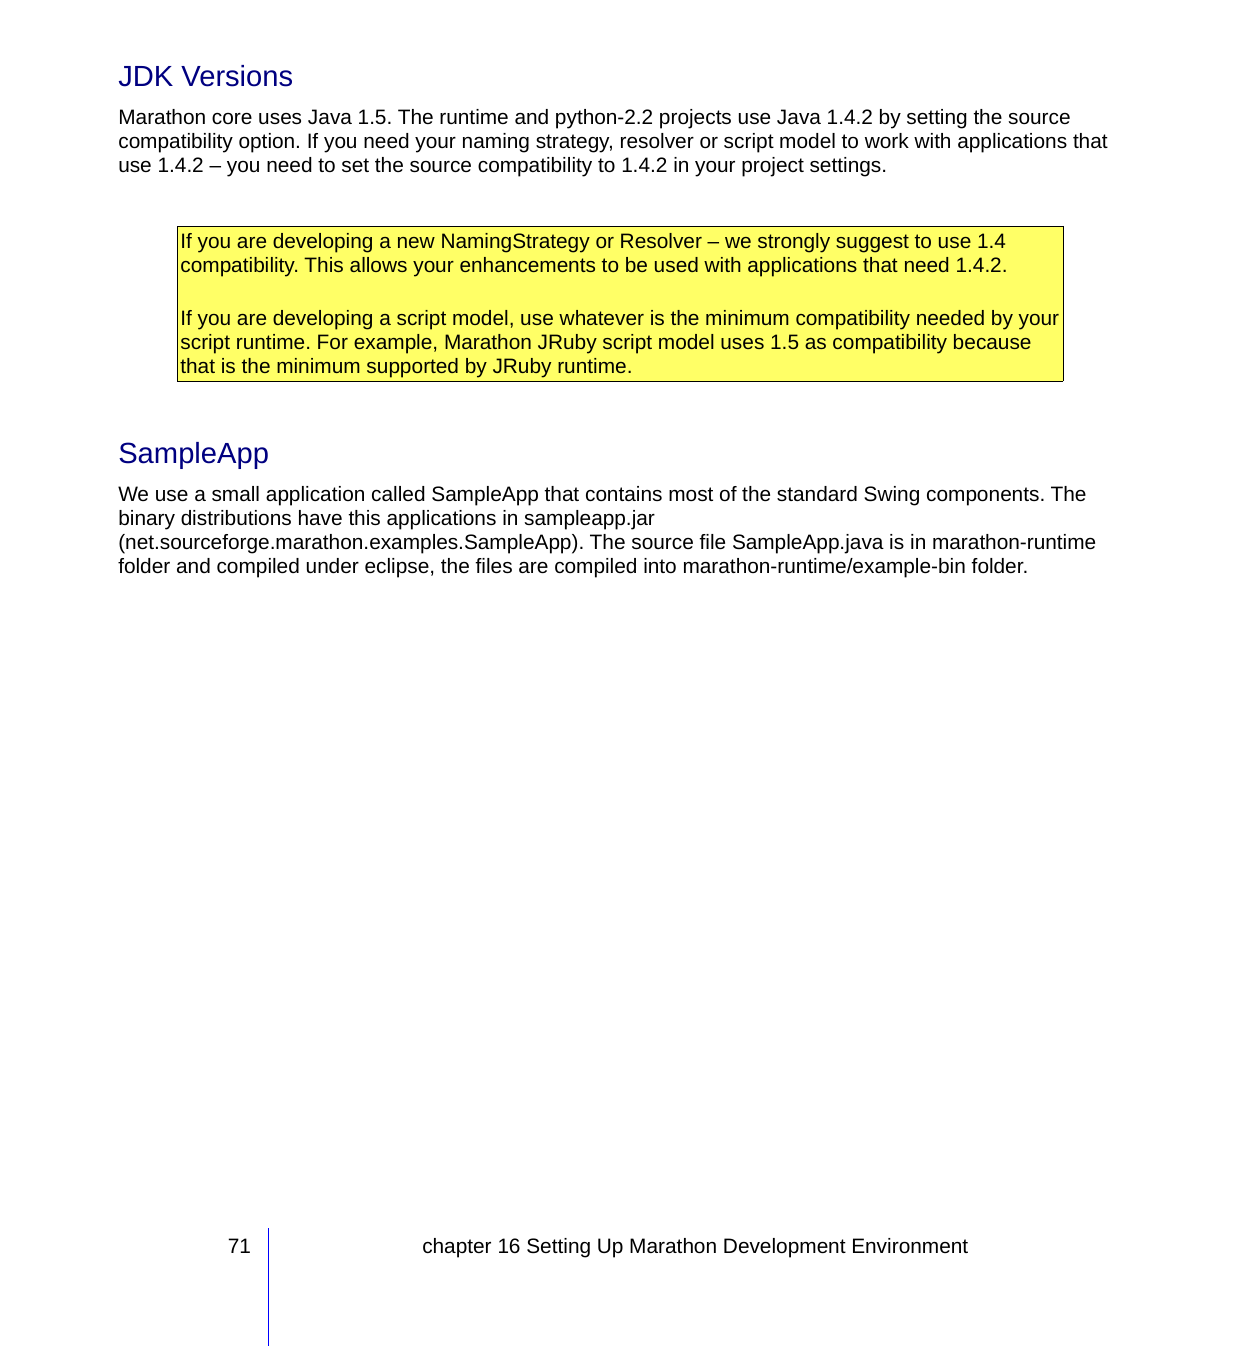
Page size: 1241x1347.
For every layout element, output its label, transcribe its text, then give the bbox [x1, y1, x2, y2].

text We use a small application called SampleApp that contains most of the standard Swing components. The binary distributions have this applications in sampleapp.jar (net.sourceforge.marathon.examples.SampleApp). The source file SampleApp.java is in marathon-runtime folder and compiled under eclipse, the files are compiled into marathon-runtime/example-bin folder. [118, 482, 1122, 577]
text Marathon core uses Java 1.5. The runtime and python-2.2 projects use Java 1.4.2 by setting the source compatibility option. If you need your naming strategy, resolver or script model to work with applications that use 1.4.2 – you need to set the source compatibility to 1.4.2 in your project settings. [118, 105, 1122, 177]
text If you are developing a new NamingStrategy or Resolver – we strongly suggest to use 1.4 compatibility. This allows your enhancements to be used with applications that need 1.4.2. [178, 227, 1063, 277]
text If you are developing a script model, use whatever is the minimum compatibility needed by your script runtime. For example, Marathon JRuby script model uses 1.5 as compatibility because that is the minimum supported by JRuby runtime. [178, 303, 1063, 381]
subtitle JDK Versions [118, 59, 1122, 92]
subtitle SampleApp [118, 436, 1122, 469]
